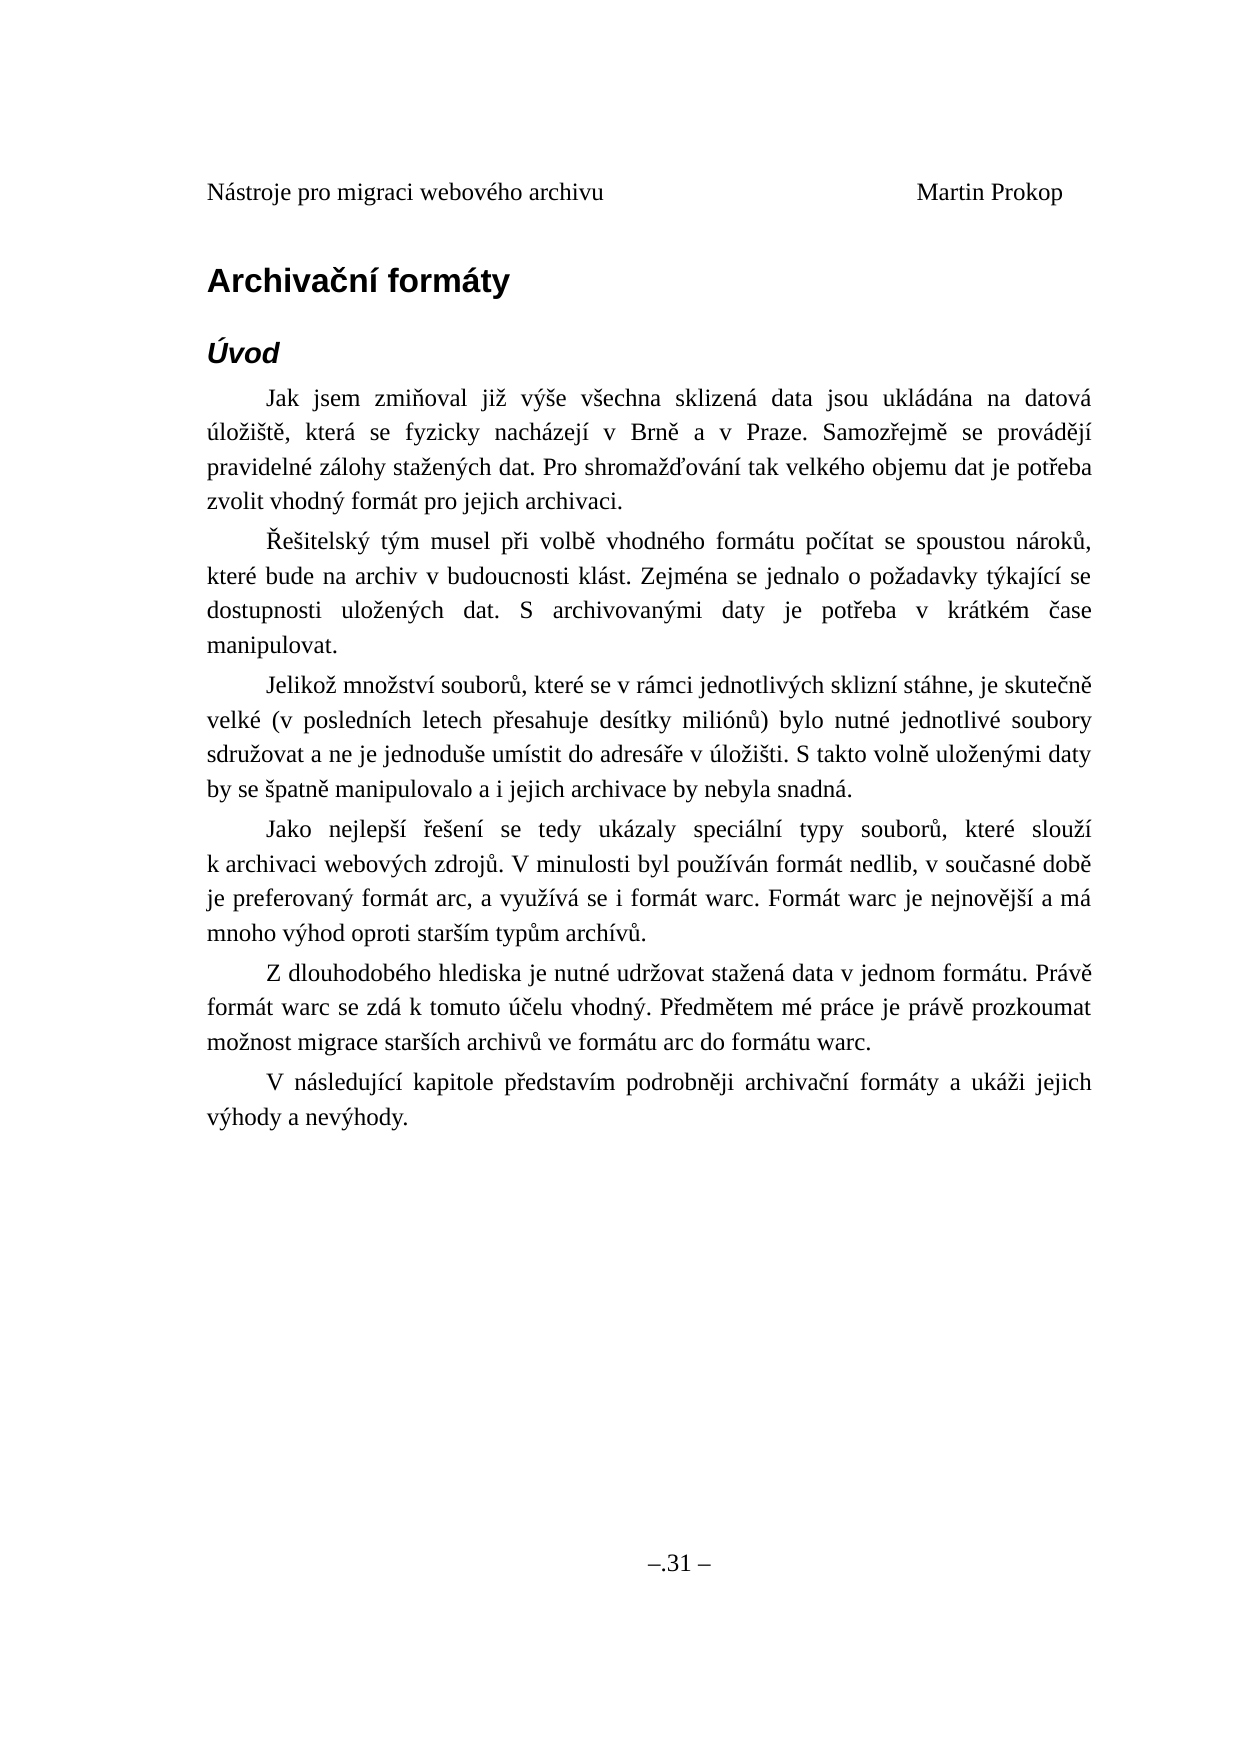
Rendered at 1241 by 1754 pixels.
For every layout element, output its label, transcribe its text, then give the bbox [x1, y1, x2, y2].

text Jak jsem zmiňoval již výše všechna sklizená data jsou ukládána na datová úložiště, která se fyzicky nacházejí v Brně a v Praze. Samozřejmě se provádějí pravidelné zálohy stažených dat. Pro shromažďování tak velkého objemu dat je potřeba zvolit vhodný formát pro jejich archivaci. [207, 383, 1093, 515]
subtitle Archivační formáty [207, 260, 1093, 299]
text Jako nejlepší řešení se tedy ukázaly speciální typy souborů, které slouží k archivaci webových zdrojů. V minulosti byl používán formát nedlib, v současné době je preferovaný formát arc, a využívá se i formát warc. Formát warc je nejnovější a má mnoho výhod oproti starším typům archívů. [207, 814, 1093, 946]
text V následující kapitole představím podrobněji archivační formáty a ukáži jejich výhody a nevýhody. [207, 1067, 1093, 1131]
text Z dlouhodobého hlediska je nutné udržovat stažená data v jednom formátu. Právě formát warc se zdá k tomuto účelu vhodný. Předmětem mé práce je právě prozkoumat možnost migrace starších archivů ve formátu arc do formátu warc. [207, 958, 1093, 1056]
text Jelikož množství souborů, které se v rámci jednotlivých sklizní stáhne, je skutečně velké (v posledních letech přesahuje desítky miliónů) bylo nutné jednotlivé soubory sdružovat a ne je jednoduše umístit do adresáře v úložišti. S takto volně uloženými daty by se špatně manipulovalo a i jejich archivace by nebyla snadná. [207, 670, 1093, 802]
subtitle Úvod [207, 337, 1093, 370]
text Řešitelský tým musel při volbě vhodného formátu počítat se spoustou nároků, které bude na archiv v budoucnosti klást. Zejména se jednalo o požadavky týkající se dostupnosti uložených dat. S archivovanými daty je potřeba v krátkém čase manipulovat. [207, 526, 1093, 659]
